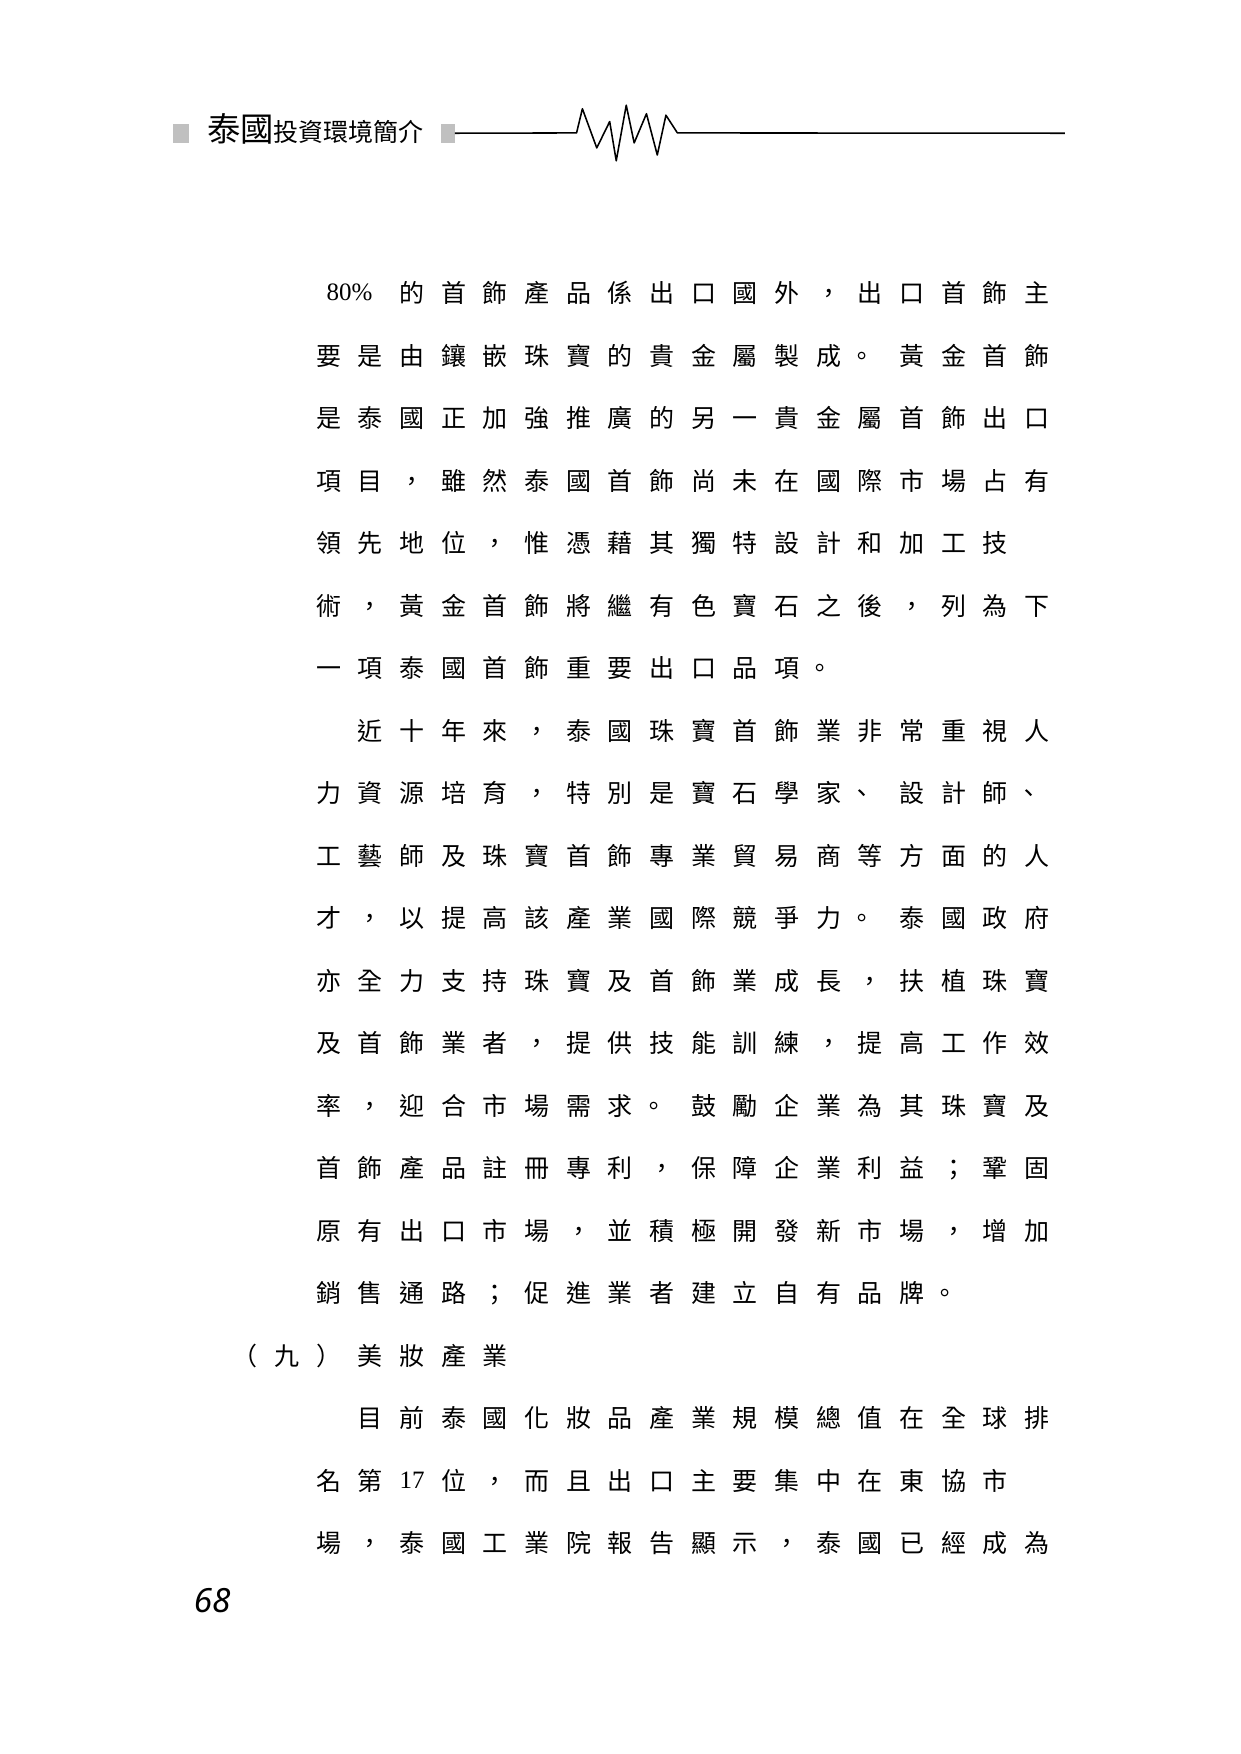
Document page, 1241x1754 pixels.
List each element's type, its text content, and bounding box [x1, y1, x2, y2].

text 近十年來，泰國珠寶首飾業非常重視人力資源培育，特別是寶石學家、設計師、工藝師及珠寶首飾專業貿易商等方面的人才，以提高該產業國際競爭力。泰國政府亦全力支持珠寶及首飾業成長，扶植珠寶及首飾業者，提供技能訓練，提高工作效率，迎合市場需求。鼓勵企業為其珠寶及首飾產品註冊專利，保障企業利益；鞏固原有出口市場，並積極開發新市場，增加銷售通路；促進業者建立自有品牌。 [281, 688, 1058, 1313]
text 目前泰國化妝品產業規模總值在全球排名第17位，而且出口主要集中在東協市場，泰國工業院報告顯示，泰國已經成為 [281, 1375, 1058, 1563]
text （九）美妝產業 [207, 1313, 1058, 1375]
text 80%的首飾產品係出口國外，出口首飾主要是由鑲嵌珠寶的貴金屬製成。黃金首飾是泰國正加強推廣的另一貴金屬首飾出口項目，雖然泰國首飾尚未在國際市場占有領先地位，惟憑藉其獨特設計和加工技術，黃金首飾將繼有色寶石之後，列為下一項泰國首飾重要出口品項。 [281, 250, 1058, 688]
